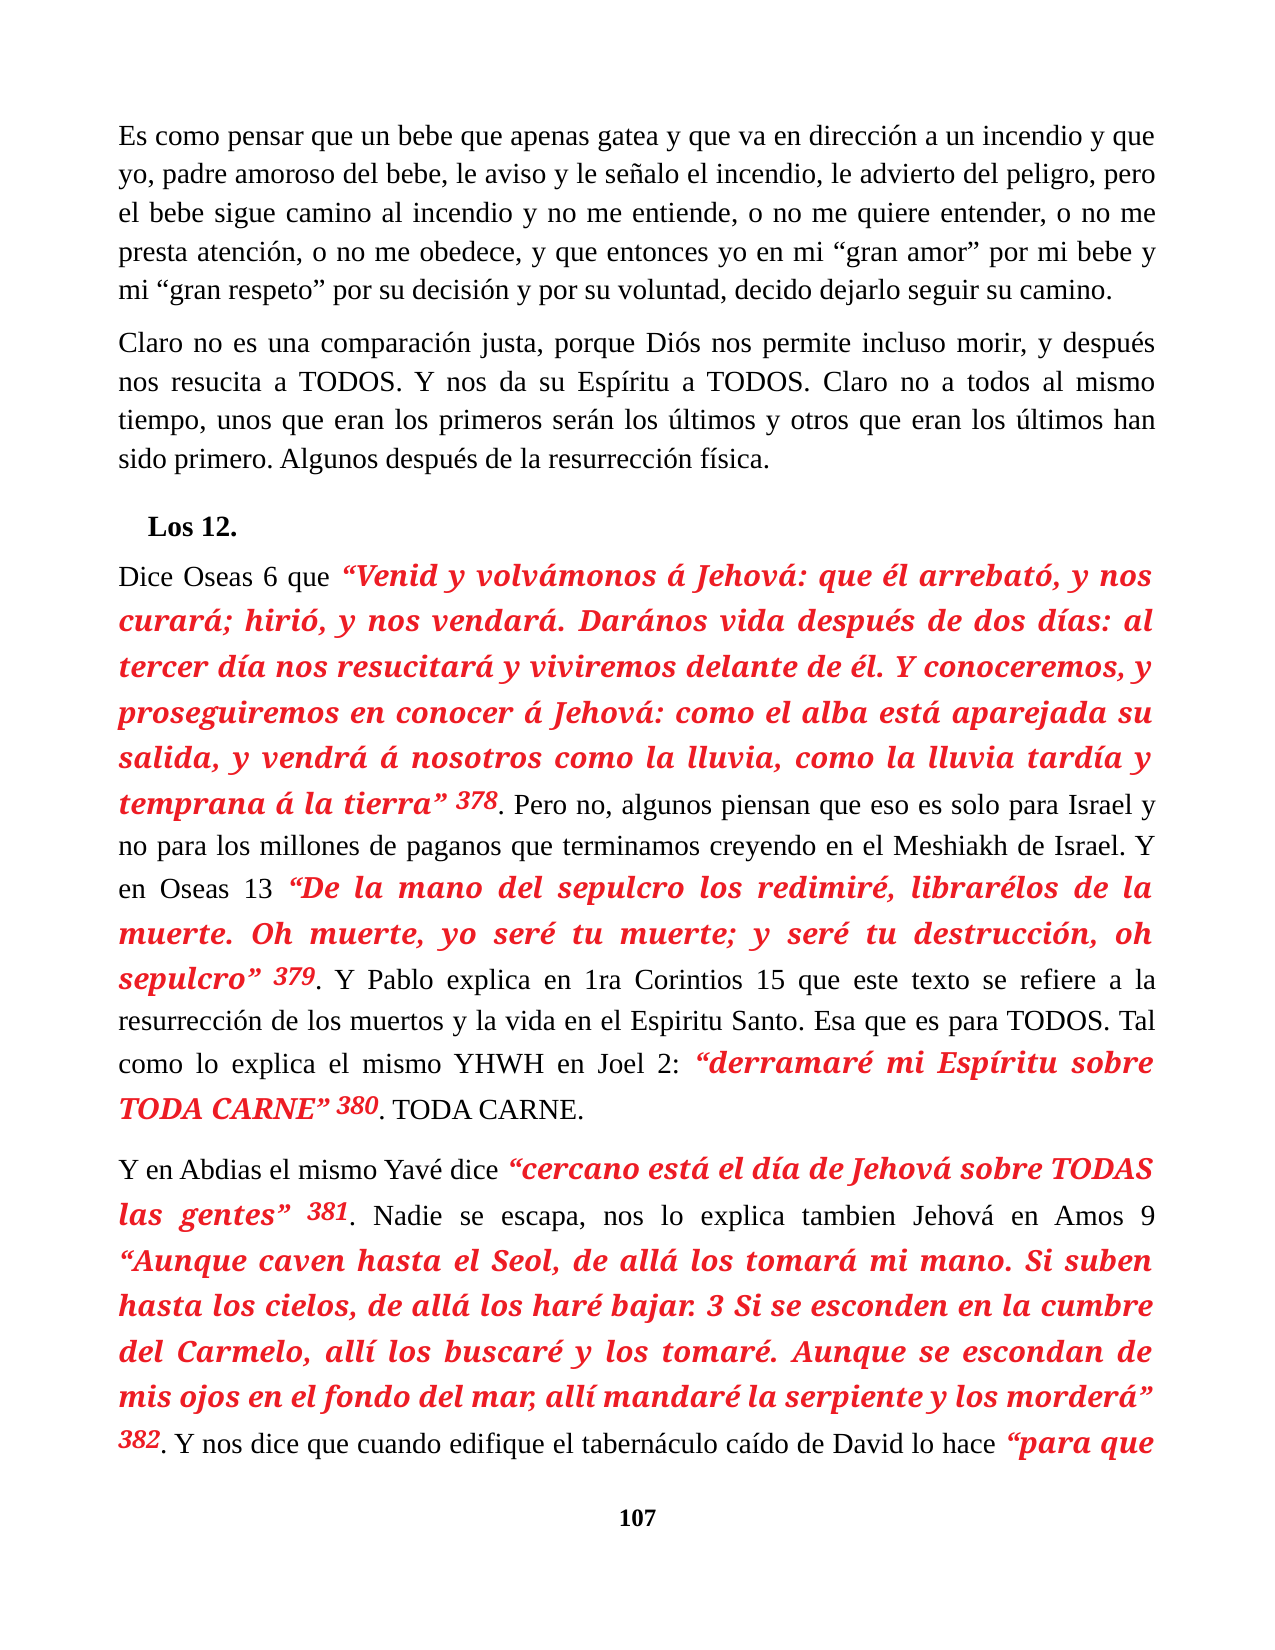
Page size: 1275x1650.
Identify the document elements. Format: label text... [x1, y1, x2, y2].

text Dice Oseas 6 que “Venid y volvámonos á Jehová: que él arrebató, y nos curará; hirió, y nos vendará. Darános vida después de dos días: al tercer día nos resucitará y viviremos delante de él. Y conoceremos, y proseguiremos en conocer á Jehová: como el alba está aparejada su salida, y vendrá á nosotros como la lluvia, como la lluvia tardía y temprana á la tierra” . Pero no, algunos piensan que eso es solo para Israel y no para los millones de paganos que terminamos creyendo en el Meshiakh de Israel. Y en Oseas 13 “De la mano del sepulcro los redimiré, librarélos de la muerte. Oh muerte, yo seré tu muerte; y seré tu destrucción, oh sepulcro” . Y Pablo explica en 1ra Corintios 15 que este texto se refiere a la resurrección de los muertos y la vida en el Espiritu Santo. Esa que es para TODOS. Tal como lo explica el mismo YHWH en Joel 2: “derramaré mi Espíritu sobre TODA CARNE” . TODA CARNE. [118, 555, 1157, 1128]
text Es como pensar que un bebe que apenas gatea y que va en dirección a un incendio y que yo, padre amoroso del bebe, le aviso y le señalo el incendio, le advierto del peligro, pero el bebe sigue camino al incendio y no me entiende, o no me quiere entender, o no me presta atención, o no me obedece, y que entonces yo en mi “gran amor” por mi bebe y mi “gran respeto” por su decisión y por su voluntad, decido dejarlo seguir su camino. [118, 118, 1157, 306]
subtitle Los 12. [148, 509, 1157, 542]
text Claro no es una comparación justa, porque Diós nos permite incluso morir, y después nos resucita a TODOS. Y nos da su Espíritu a TODOS. Claro no a todos al mismo tiempo, unos que eran los primeros serán los últimos y otros que eran los últimos han sido primero. Algunos después de la resurrección física. [118, 325, 1157, 474]
text Y en Abdias el mismo Yavé dice “cercano está el día de Jehová sobre TODAS las gentes” . Nadie se escapa, nos lo explica tambien Jehová en Amos 9 “Aunque caven hasta el Seol, de allá los tomará mi mano. Si suben hasta los cielos, de allá los haré bajar. 3 Si se esconden en la cumbre del Carmelo, allí los buscaré y los tomaré. Aunque se escondan de mis ojos en el fondo del mar, allí mandaré la serpiente y los morderá” . Y nos dice que cuando edifique el tabernáculo caído de David lo hace “para que [118, 1148, 1157, 1462]
